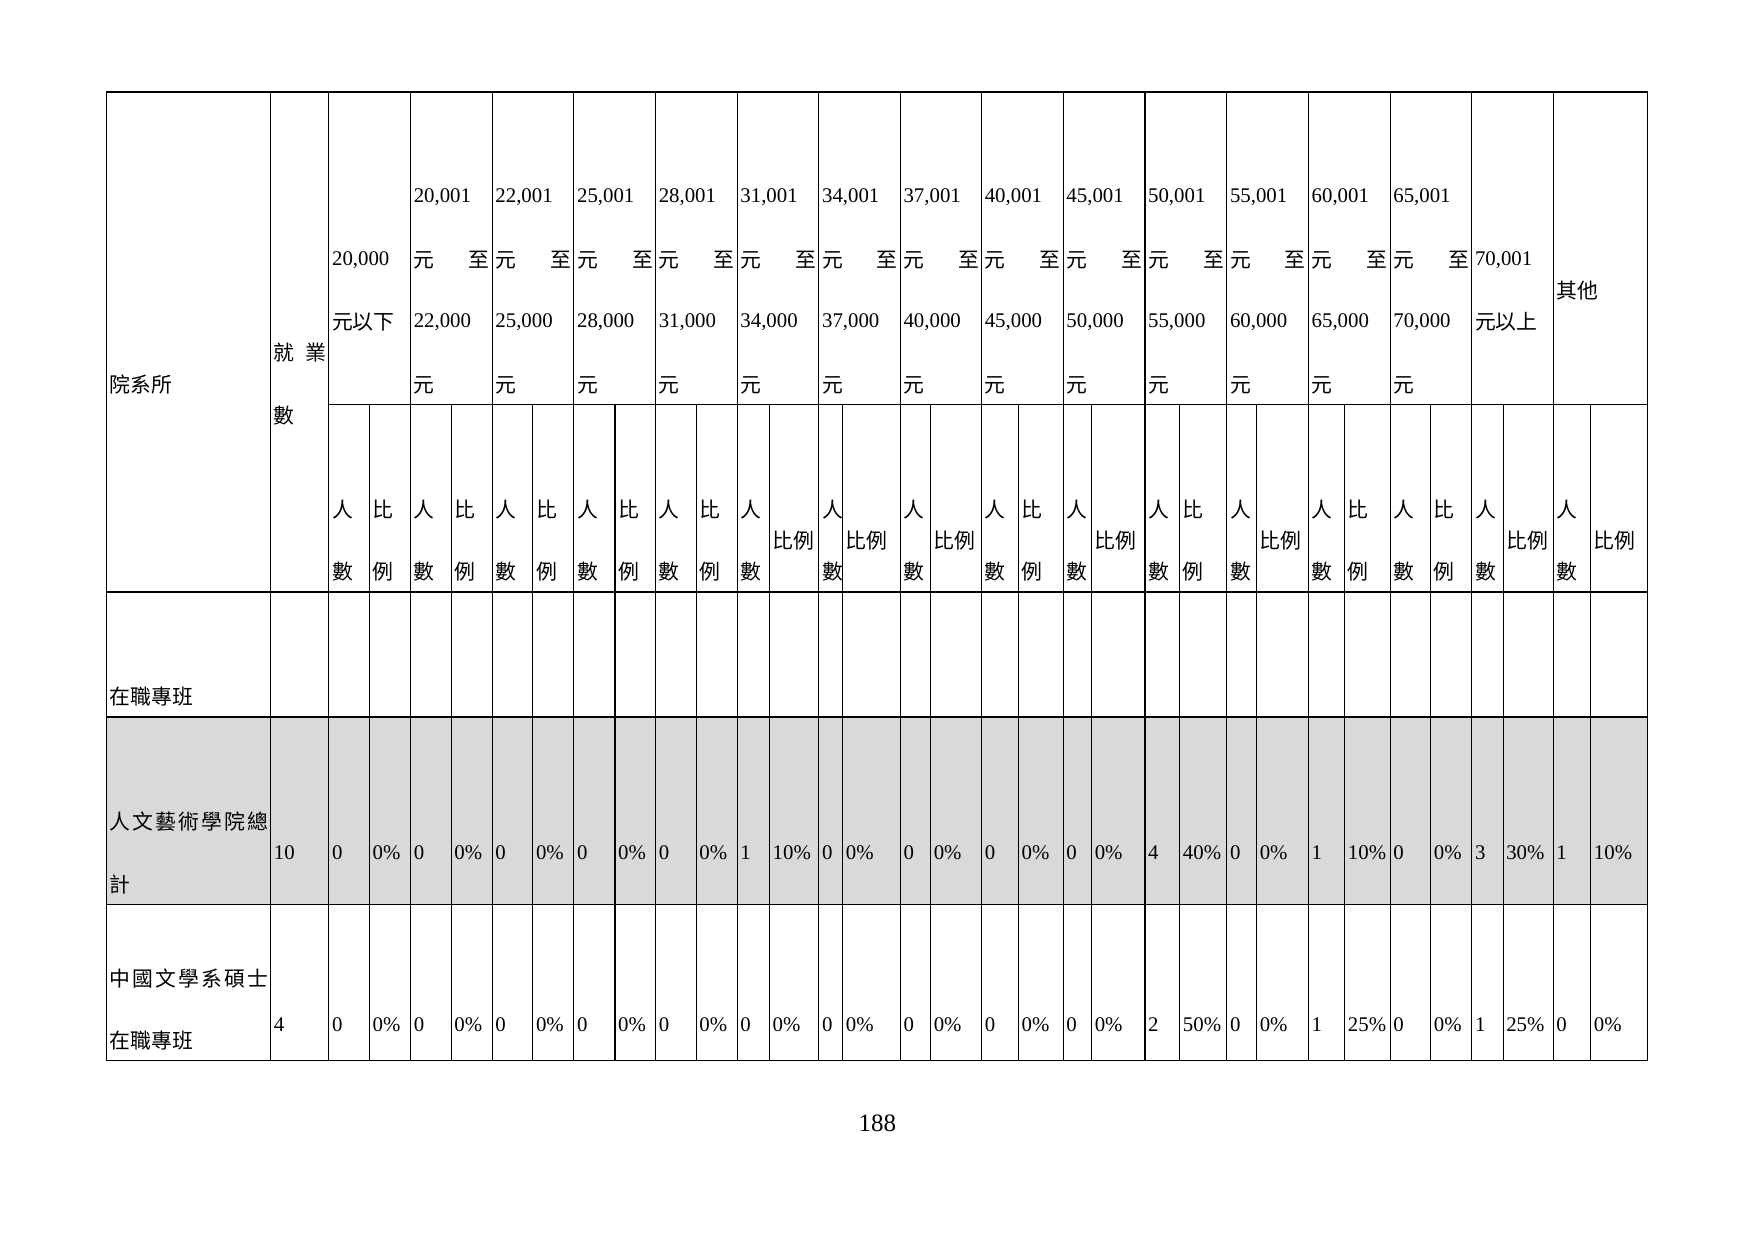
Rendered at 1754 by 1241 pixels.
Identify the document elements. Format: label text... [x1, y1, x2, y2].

table_cell 人數 [819, 405, 842, 591]
table_cell 10 [271, 718, 328, 904]
table_cell 10% [770, 718, 818, 904]
table_header 37,001元至40,000元 [901, 93, 981, 404]
table_cell 人數 [574, 405, 614, 591]
table_cell 0 [1227, 905, 1256, 1060]
table_cell [1391, 593, 1430, 716]
table_cell 人數 [493, 405, 532, 591]
table_cell [574, 593, 614, 716]
table_cell [452, 593, 492, 716]
table_cell 25% [1504, 905, 1553, 1060]
table_cell [982, 593, 1018, 716]
table_cell 比例 [1504, 405, 1553, 591]
table_cell [1309, 593, 1344, 716]
table_cell 0% [616, 718, 655, 904]
table_cell 0% [1092, 718, 1144, 904]
table_cell [616, 593, 655, 716]
table_cell [1092, 593, 1144, 716]
table_cell [901, 593, 930, 716]
table_header 20,000元以下 [329, 93, 410, 404]
table_cell 0 [1391, 718, 1430, 904]
table_cell 40% [1180, 718, 1226, 904]
table_cell 25% [1345, 905, 1390, 1060]
table_header 60,001元至65,000元 [1309, 93, 1390, 404]
table_cell 0 [411, 718, 451, 904]
table_cell [931, 593, 981, 716]
table_cell 比例 [1180, 405, 1226, 591]
table_cell 0% [533, 905, 573, 1060]
table_cell [329, 593, 369, 716]
table_cell [533, 593, 573, 716]
table_header 40,001元至45,000元 [982, 93, 1063, 404]
table_cell 中國文學系碩士在職專班 [107, 905, 270, 1060]
table_header 院系所 [107, 93, 270, 591]
table_cell 比例 [931, 405, 981, 591]
table_cell 比例 [1019, 405, 1063, 591]
table_cell 0% [1257, 718, 1308, 904]
table_cell 人數 [411, 405, 451, 591]
table_cell 0 [982, 718, 1018, 904]
table_cell [1227, 593, 1256, 716]
table_cell 0 [656, 718, 696, 904]
table_cell 0 [656, 905, 696, 1060]
table_cell 0 [329, 905, 369, 1060]
table_cell 人文藝術學院總計 [107, 718, 270, 904]
table_cell 0% [697, 905, 737, 1060]
table_cell [697, 593, 737, 716]
table_cell 人數 [329, 405, 369, 591]
table_cell 人數 [901, 405, 930, 591]
table_cell 比例 [370, 405, 410, 591]
table_cell [1146, 593, 1179, 716]
table_cell 0 [982, 905, 1018, 1060]
table_cell 比例 [1591, 405, 1647, 591]
table_cell 0% [452, 905, 492, 1060]
table_cell [1431, 593, 1471, 716]
table_cell [1019, 593, 1063, 716]
table_cell [493, 593, 532, 716]
table_cell 人數 [656, 405, 696, 591]
table_cell 人數 [738, 405, 769, 591]
table_cell [1472, 593, 1503, 716]
table_header 70,001元以上 [1472, 93, 1553, 404]
table_cell 50% [1180, 905, 1226, 1060]
table_cell [843, 593, 900, 716]
table_cell 0 [329, 718, 369, 904]
table_cell 0% [1092, 905, 1144, 1060]
table_header 20,001元至22,000元 [411, 93, 492, 404]
table_header 22,001元至25,000元 [493, 93, 573, 404]
table_cell [770, 593, 818, 716]
table_header 45,001元至50,000元 [1064, 93, 1144, 404]
table_cell 0 [574, 718, 614, 904]
table_cell 人數 [1309, 405, 1344, 591]
table_cell 10% [1591, 718, 1647, 904]
table_cell [1504, 593, 1553, 716]
table_cell [271, 593, 328, 716]
table_cell 3 [1472, 718, 1503, 904]
table_cell 1 [738, 718, 769, 904]
table_cell 0% [1591, 905, 1647, 1060]
table_cell 0 [493, 718, 532, 904]
table_cell 人數 [1554, 405, 1590, 591]
table_cell 0 [901, 718, 930, 904]
table_cell [1180, 593, 1226, 716]
table_cell 人數 [1472, 405, 1503, 591]
table_cell 0 [1227, 718, 1256, 904]
table_cell 0 [493, 905, 532, 1060]
table_header 55,001元至60,000元 [1227, 93, 1308, 404]
table_cell 比例 [1345, 405, 1390, 591]
table_cell 1 [1309, 905, 1344, 1060]
table_cell 人數 [1227, 405, 1256, 591]
table_cell 0% [1257, 905, 1308, 1060]
table_header 50,001元至55,000元 [1146, 93, 1226, 404]
table_cell [738, 593, 769, 716]
table_cell 0% [616, 905, 655, 1060]
table_header 34,001元至37,000元 [819, 93, 900, 404]
table_cell 比例 [697, 405, 737, 591]
table_cell 比例 [616, 405, 655, 591]
table_cell 0 [1554, 905, 1590, 1060]
table_cell 比例 [770, 405, 818, 591]
table_cell 比例 [1092, 405, 1144, 591]
table_cell 30% [1504, 718, 1553, 904]
table_cell 2 [1146, 905, 1179, 1060]
table_cell 比例 [533, 405, 573, 591]
table_cell 0 [411, 905, 451, 1060]
table_cell 1 [1554, 718, 1590, 904]
table_cell [1064, 593, 1091, 716]
table_cell [819, 593, 842, 716]
table_cell 10% [1345, 718, 1390, 904]
table_cell 1 [1472, 905, 1503, 1060]
table_cell 人數 [1064, 405, 1091, 591]
table_cell 0% [1019, 718, 1063, 904]
table_cell 0 [1064, 718, 1091, 904]
table_cell 0 [819, 905, 842, 1060]
table_cell [1257, 593, 1308, 716]
table_cell 0% [843, 905, 900, 1060]
table_cell 人數 [982, 405, 1018, 591]
table_cell 0% [1431, 905, 1471, 1060]
table_header 就業數 [271, 93, 328, 591]
table_cell [411, 593, 451, 716]
table_cell 0 [1391, 905, 1430, 1060]
table_cell 4 [271, 905, 328, 1060]
table_header 65,001元至70,000元 [1391, 93, 1471, 404]
table_cell 0 [1064, 905, 1091, 1060]
table_cell 0 [819, 718, 842, 904]
table_cell 0% [1431, 718, 1471, 904]
table_cell [1591, 593, 1647, 716]
table_cell [656, 593, 696, 716]
table_cell 在職專班 [107, 593, 270, 716]
table_cell 0% [1019, 905, 1063, 1060]
table_cell 0% [697, 718, 737, 904]
table_cell 4 [1146, 718, 1179, 904]
table_header 28,001元至31,000元 [656, 93, 737, 404]
table_cell 比例 [843, 405, 900, 591]
table_cell 0% [931, 718, 981, 904]
table_cell 1 [1309, 718, 1344, 904]
table_cell 比例 [1257, 405, 1308, 591]
table_cell 0% [370, 718, 410, 904]
table_header 31,001元至34,000元 [738, 93, 818, 404]
table_cell 人數 [1391, 405, 1430, 591]
table_cell 0% [370, 905, 410, 1060]
table_cell 人數 [1146, 405, 1179, 591]
table_cell 0% [843, 718, 900, 904]
table_cell 比例 [452, 405, 492, 591]
table_cell [1554, 593, 1590, 716]
table_header 25,001元至28,000元 [574, 93, 655, 404]
table_cell 0 [738, 905, 769, 1060]
table_cell 0 [901, 905, 930, 1060]
table_cell [1345, 593, 1390, 716]
table_cell [370, 593, 410, 716]
table_cell 0 [574, 905, 614, 1060]
table_cell 比例 [1431, 405, 1471, 591]
table_cell 0% [931, 905, 981, 1060]
table_cell 0% [452, 718, 492, 904]
table_header 其他 [1554, 93, 1647, 404]
table_cell 0% [770, 905, 818, 1060]
table_cell 0% [533, 718, 573, 904]
